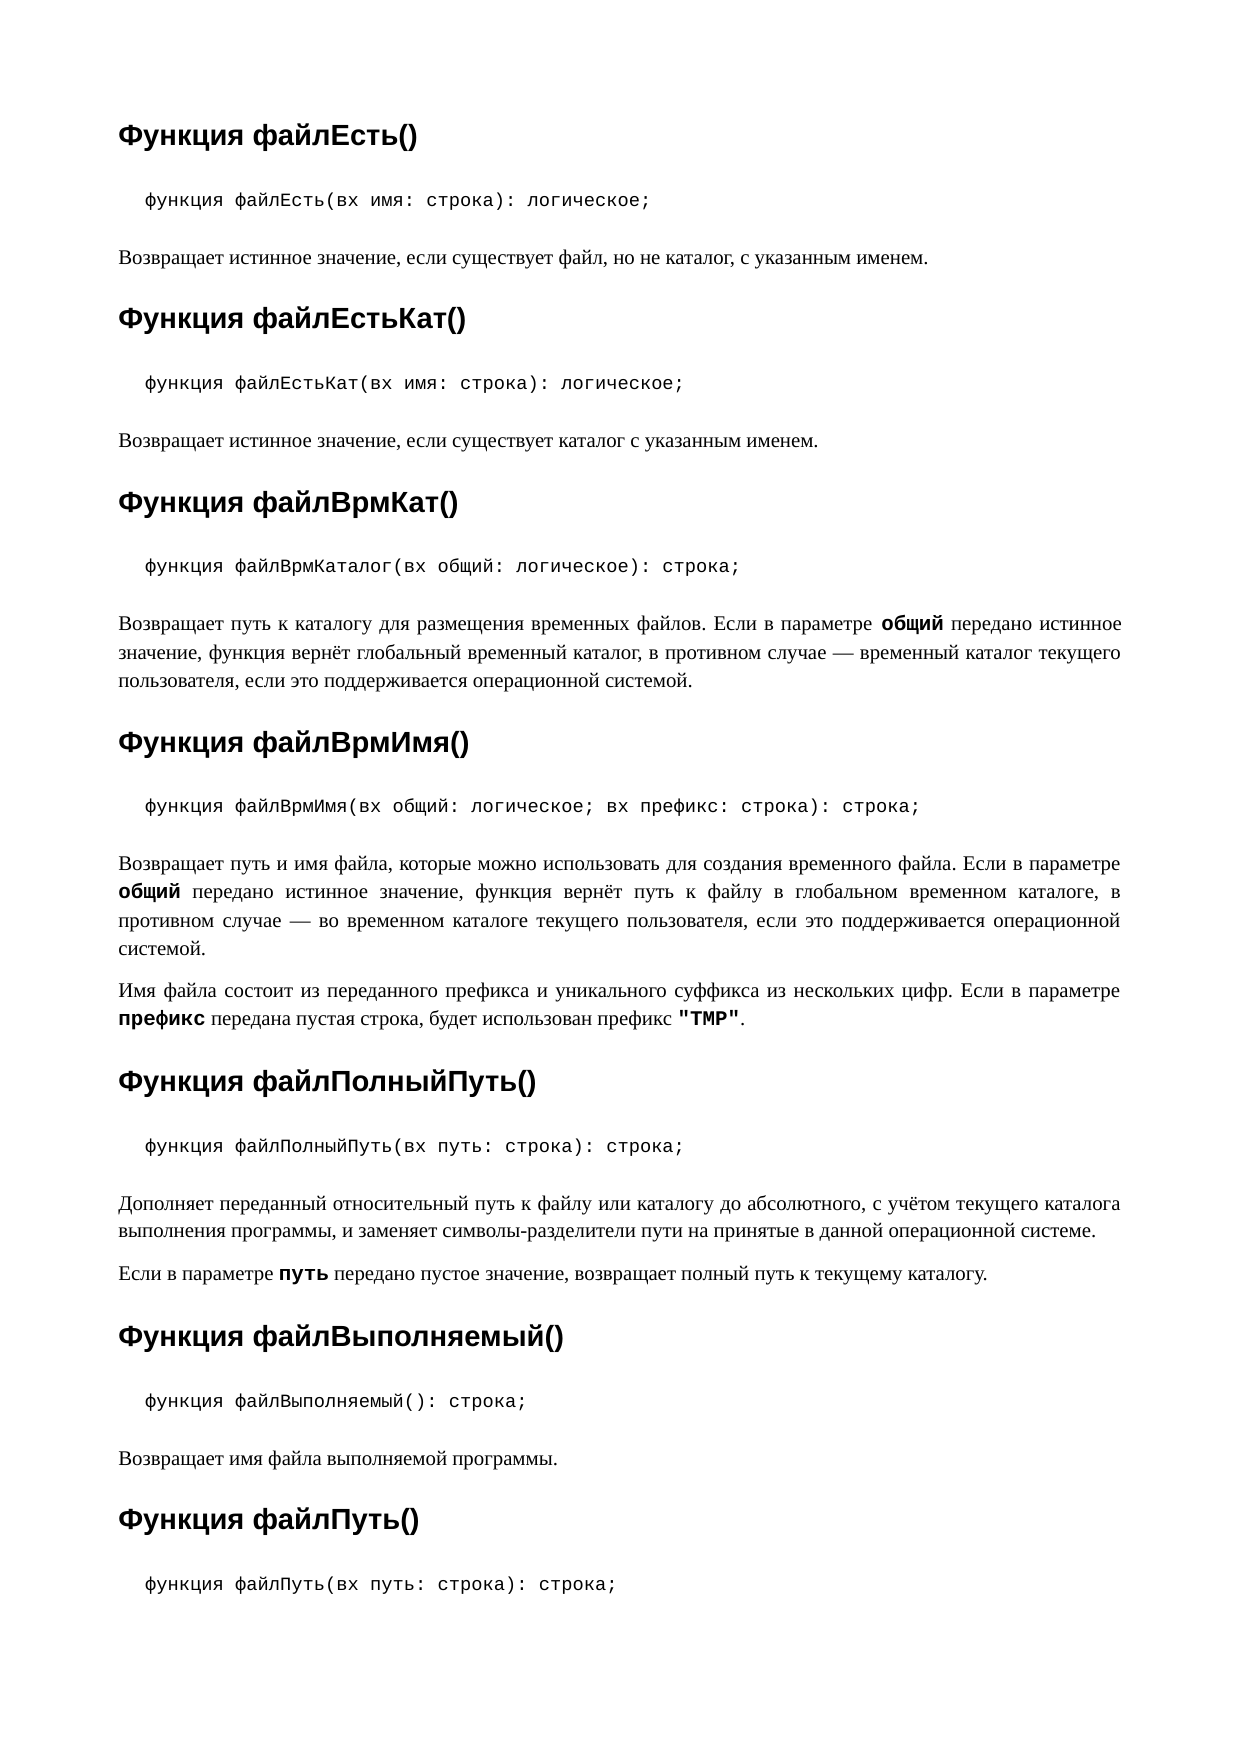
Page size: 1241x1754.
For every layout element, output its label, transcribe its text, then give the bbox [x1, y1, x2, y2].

subtitle Функция файлПуть() [118, 1502, 1122, 1536]
text функция файлЕсть(вх имя: строка): логическое; [136, 182, 1104, 221]
subtitle Функция файлВрмКат() [118, 484, 1122, 518]
subtitle Функция файлЕстьКат() [118, 301, 1122, 335]
text функция файлВрмИмя(вх общий: логическое; вх префикс: строка): строка; [136, 788, 1104, 827]
text функция файлПолныйПуть(вх путь: строка): строка; [136, 1128, 1104, 1167]
text Возвращает путь и имя файла, которые можно использовать для создания временного файла. Если в параметре общий передано истинное значение, функция вернёт путь к файлу в глобальном временном каталоге, в противном случае — во временном каталоге текущего пользователя, если это поддерживается операционной системой. [118, 851, 1122, 960]
text функция файлПуть(вх путь: строка): строка; [136, 1566, 1104, 1605]
text функция файлЕстьКат(вх имя: строка): логическое; [136, 365, 1104, 404]
text Возвращает истинное значение, если существует файл, но не каталог, с указанным именем. [118, 244, 1122, 269]
text функция файлВрмКаталог(вх общий: логическое): строка; [136, 548, 1104, 587]
subtitle Функция файлЕсть() [118, 118, 1122, 152]
text Возвращает имя файла выполняемой программы. [118, 1446, 1122, 1470]
subtitle Функция файлВрмИмя() [118, 725, 1122, 758]
text Возвращает путь к каталогу для размещения временных файлов. Если в параметре общий передано истинное значение, функция вернёт глобальный временный каталог, в противном случае — временный каталог текущего пользователя, если это поддерживается операционной системой. [118, 611, 1122, 692]
text функция файлВыполняемый(): строка; [136, 1383, 1104, 1422]
subtitle Функция файлПолныйПуть() [118, 1064, 1122, 1098]
text Дополняет переданный относительный путь к файлу или каталогу до абсолютного, с учётом текущего каталога выполнения программы, и заменяет символы-разделители пути на принятые в данной операционной системе. [118, 1191, 1122, 1242]
subtitle Функция файлВыполняемый() [118, 1319, 1122, 1353]
text Имя файла состоит из переданного префикса и уникального суффикса из нескольких цифр. Если в параметре префикс передана пустая строка, будет использован префикс "TMP". [118, 978, 1122, 1031]
text Возвращает истинное значение, если существует каталог с указанным именем. [118, 428, 1122, 452]
text Если в параметре путь передано пустое значение, возвращает полный путь к текущему каталогу. [118, 1260, 1122, 1286]
